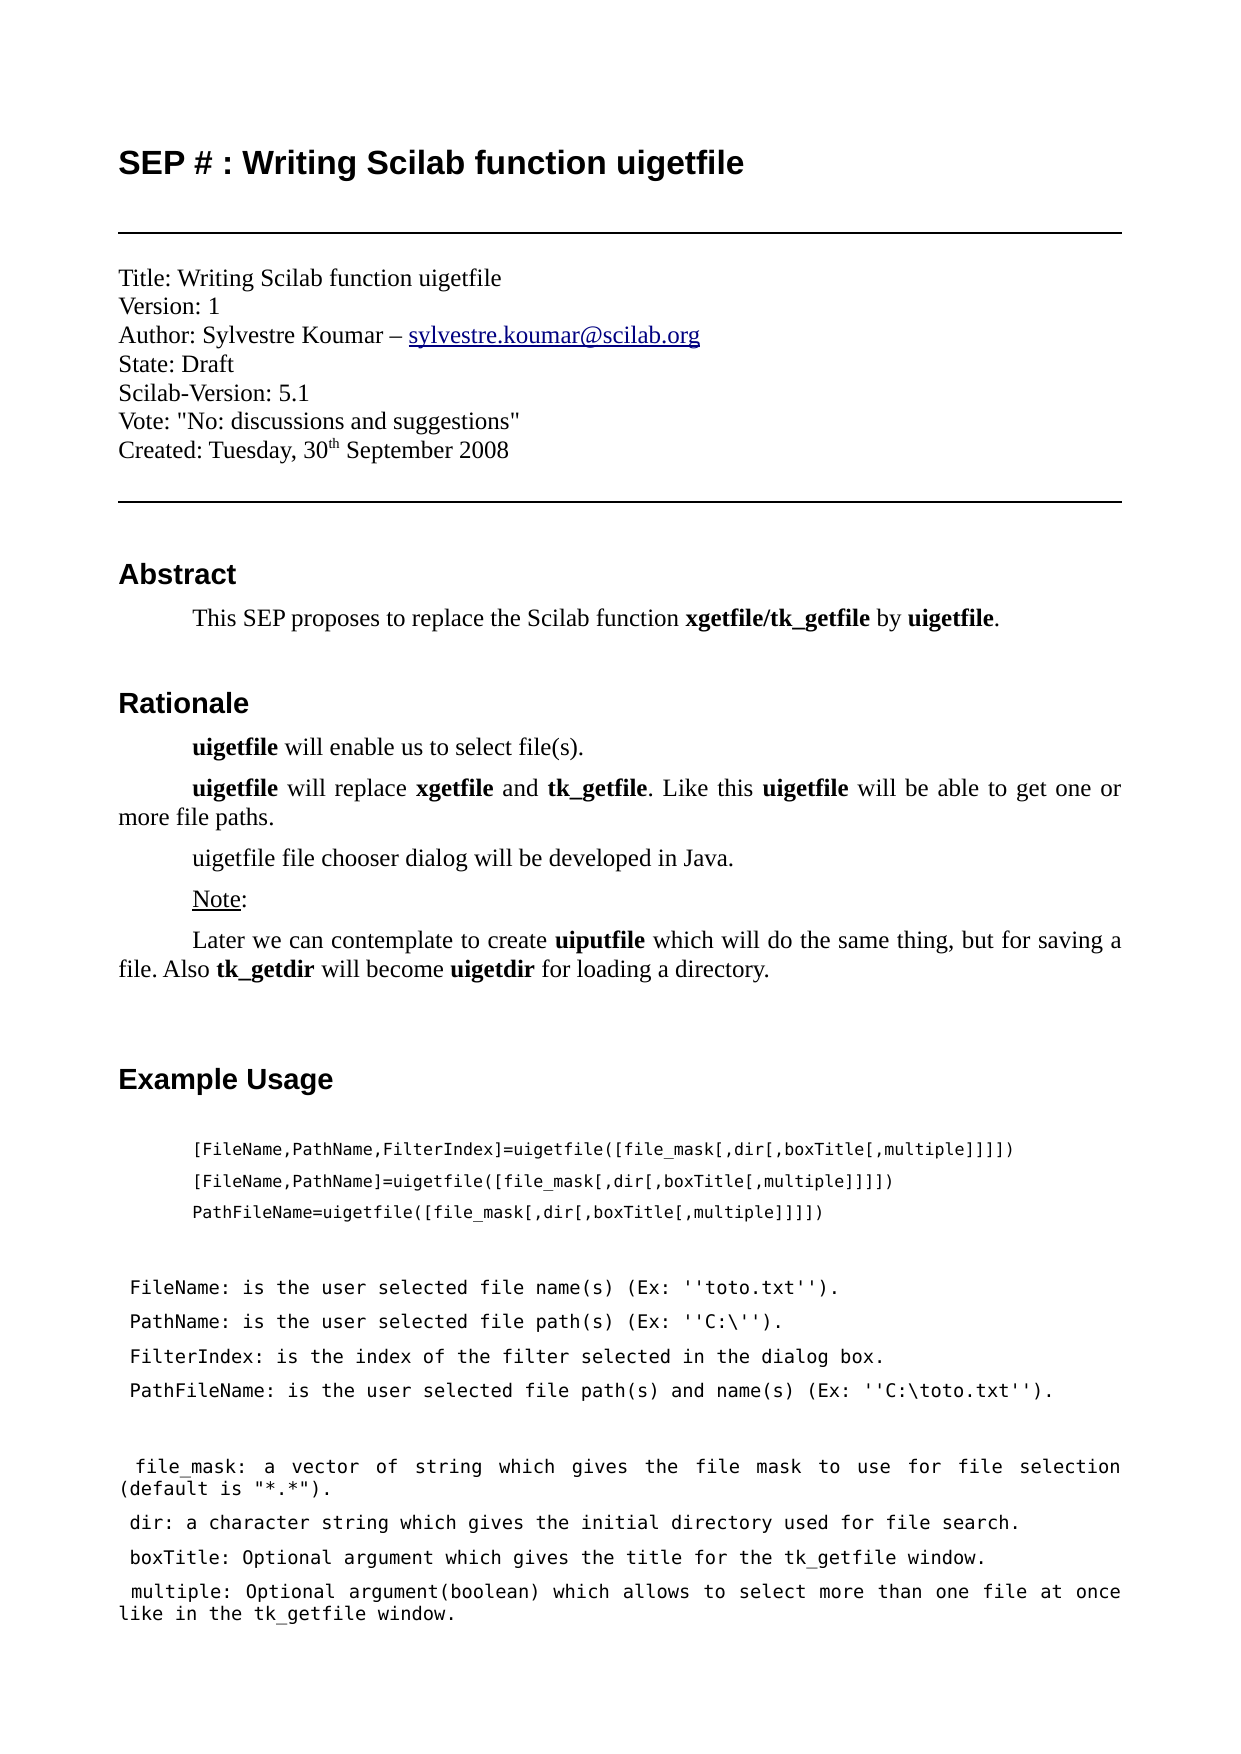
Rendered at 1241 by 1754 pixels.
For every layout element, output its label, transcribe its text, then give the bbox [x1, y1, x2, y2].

text dir: a character string which gives the initial directory used for file search. [118, 1512, 1122, 1534]
text Author: Sylvestre Koumar – sylvestre.koumar@scilab.org [118, 320, 1122, 349]
text Created: Tuesday, 30th September 2008 [118, 435, 1122, 464]
text Scilab-Version: 5.1 [118, 378, 1122, 406]
text FileName: is the user selected file name(s) (Ex: ''toto.txt''). [118, 1277, 1122, 1299]
text FilterIndex: is the index of the filter selected in the dialog box. [118, 1346, 1122, 1368]
text PathFileName=uigetfile([file_mask[,dir[,boxTitle[,multiple]]]]) [118, 1203, 1122, 1223]
text [FileName,PathName]=uigetfile([file_mask[,dir[,boxTitle[,multiple]]]]) [118, 1172, 1122, 1191]
text [FileName,PathName,FilterIndex]=uigetfile([file_mask[,dir[,boxTitle[,multiple]]]]) [118, 1140, 1122, 1159]
subtitle Example Usage [118, 1062, 1122, 1095]
subtitle Abstract [118, 557, 1122, 591]
text State: Draft [118, 349, 1122, 378]
subtitle SEP # : Writing Scilab function uigetfile [118, 143, 1122, 182]
text boxTitle: Optional argument which gives the title for the tk_getfile window. [118, 1547, 1122, 1569]
text uigetfile file chooser dialog will be developed in Java. [118, 843, 1122, 872]
text This SEP proposes to replace the Scilab function xgetfile/tk_getfile by uigetfile. [118, 603, 1122, 632]
text uigetfile will enable us to select file(s). [118, 732, 1122, 761]
text Version: 1 [118, 291, 1122, 320]
text Vote: "No: discussions and suggestions" [118, 406, 1122, 435]
text PathName: is the user selected file path(s) (Ex: ''C:\''). [118, 1311, 1122, 1333]
text Later we can contemplate to create uiputfile which will do the same thing, but for saving a file. Also tk_getdir will become uigetdir for loading a directory. [118, 926, 1122, 983]
text file_mask: a vector of string which gives the file mask to use for file selection (default is "*.*"). [118, 1456, 1122, 1500]
text Title: Writing Scilab function uigetfile [118, 263, 1122, 291]
text Note: [118, 884, 1122, 913]
text uigetfile will replace xgetfile and tk_getfile. Like this uigetfile will be able to get one or more file paths. [118, 773, 1122, 831]
text PathFileName: is the user selected file path(s) and name(s) (Ex: ''C:\toto.txt''). [118, 1380, 1122, 1402]
text multiple: Optional argument(boolean) which allows to select more than one file at once like in the tk_getfile window. [118, 1581, 1122, 1625]
subtitle Rationale [118, 686, 1122, 719]
